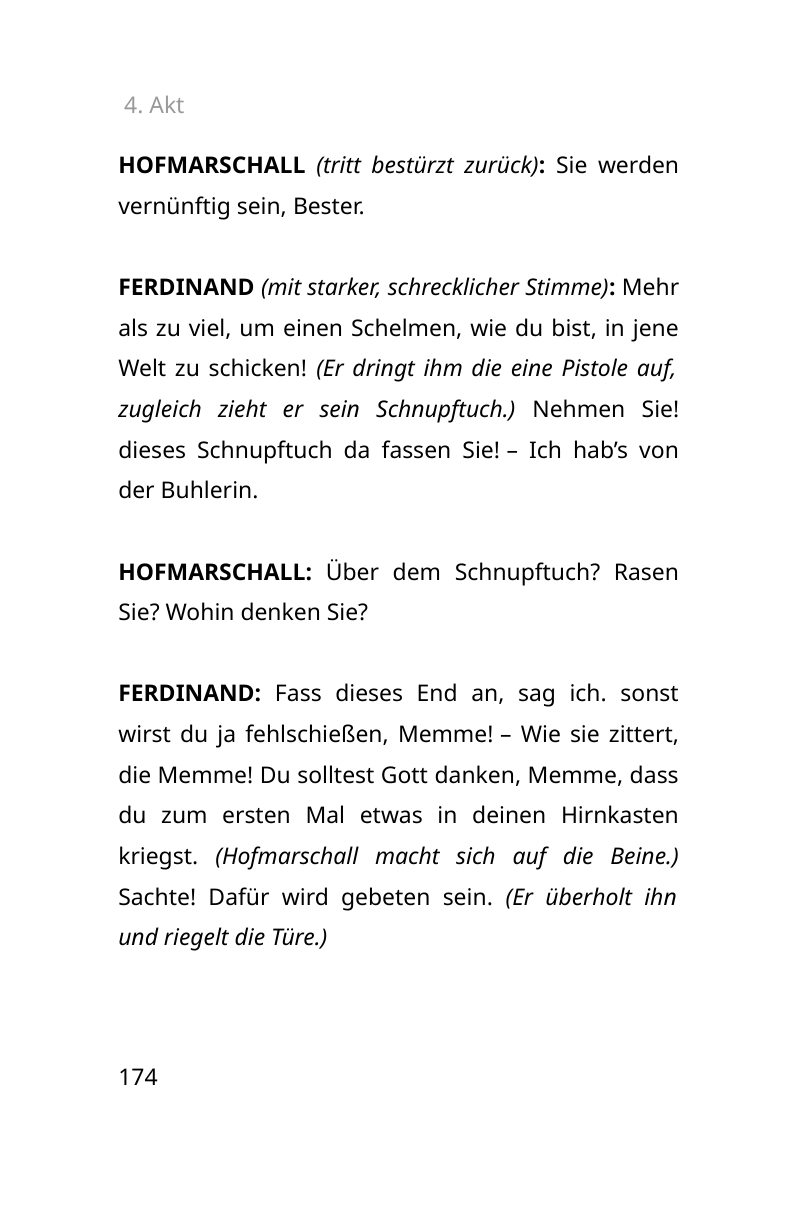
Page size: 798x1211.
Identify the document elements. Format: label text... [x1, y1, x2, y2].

text HOFMARSCHALL (tritt bestürzt zurück): Sie werden vernünftig sein, Bester. [118, 149, 679, 221]
text HOFMARSCHALL: Über dem Schnupftuch? Rasen Sie? Wohin denken Sie? [118, 527, 679, 627]
text FERDINAND: Fass dieses End an, sag ich. sonst wirst du ja fehlschießen, Memme! – Wie sie zittert, die Memme! Du solltest Gott danken, Memme, dass du zum ersten Mal etwas in deinen Hirnkasten kriegst. (Hofmarschall macht sich auf die Beine.) Sachte! Dafür wird gebeten sein. (Er überholt ihn und riegelt die Türe.) [118, 648, 679, 952]
text FERDINAND (mit starker, schrecklicher Stimme): Mehr als zu viel, um einen Schelmen, wie du bist, in jene Welt zu schicken! (Er dringt ihm die eine Pistole auf, zugleich zieht er sein Schnupftuch.) Nehmen Sie! dieses Schnupftuch da fassen Sie! – Ich hab’s von der Buhlerin. [118, 242, 679, 506]
